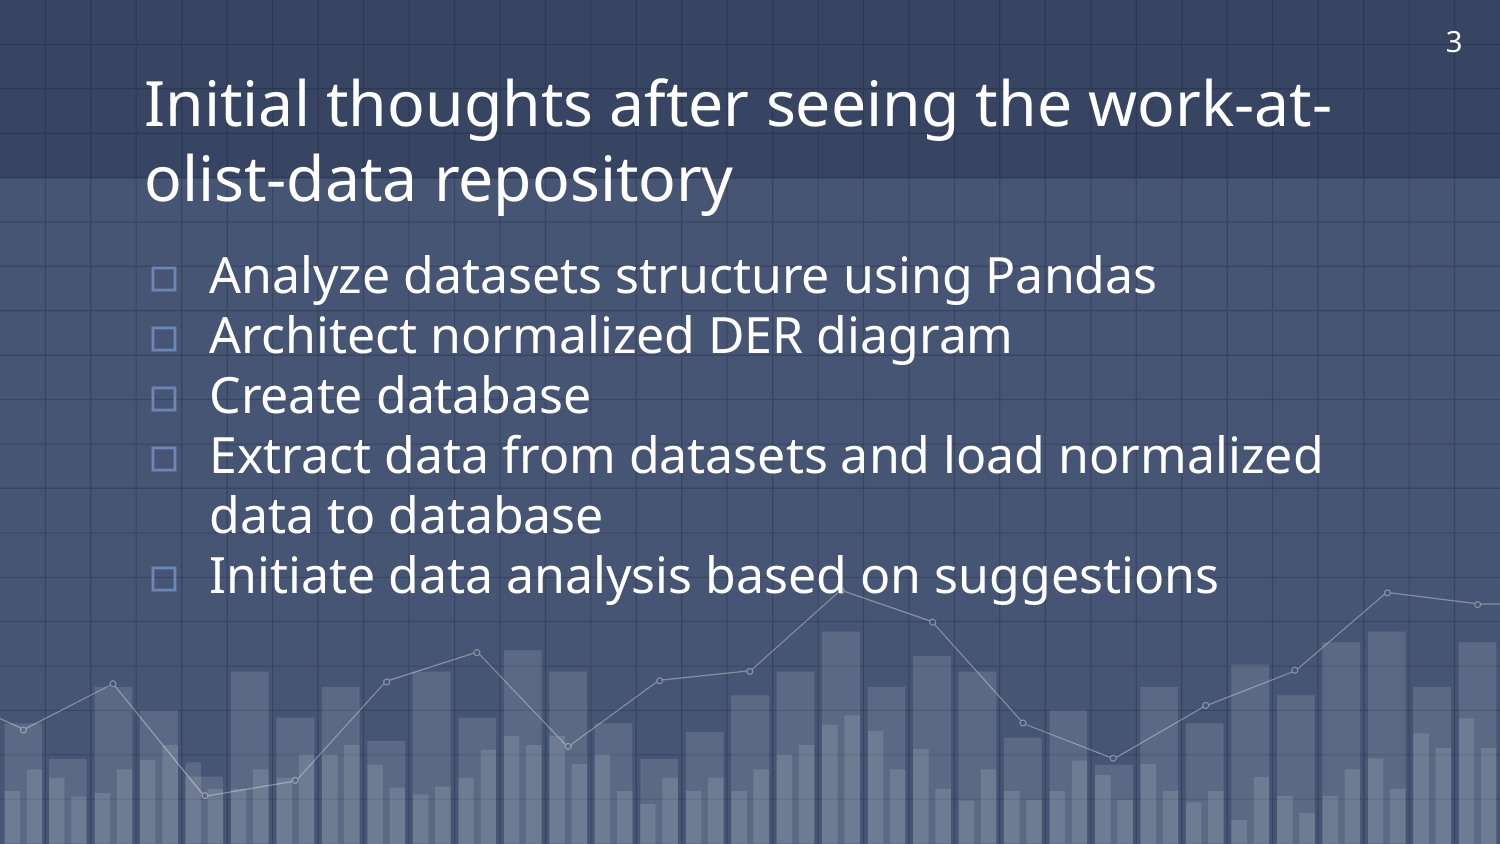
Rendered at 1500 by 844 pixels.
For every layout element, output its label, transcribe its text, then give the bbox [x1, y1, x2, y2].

slide_number 1 [1408, 0, 1500, 88]
list Analyze datasets structure using Pandas Architect normalized DER diagram Create database Extract data from datasets and load normalized data to database Initiate data analysis based on suggestions [119, 228, 1381, 737]
title Initial thoughts after seeing the work-at-olist-data repository [129, 87, 1391, 229]
